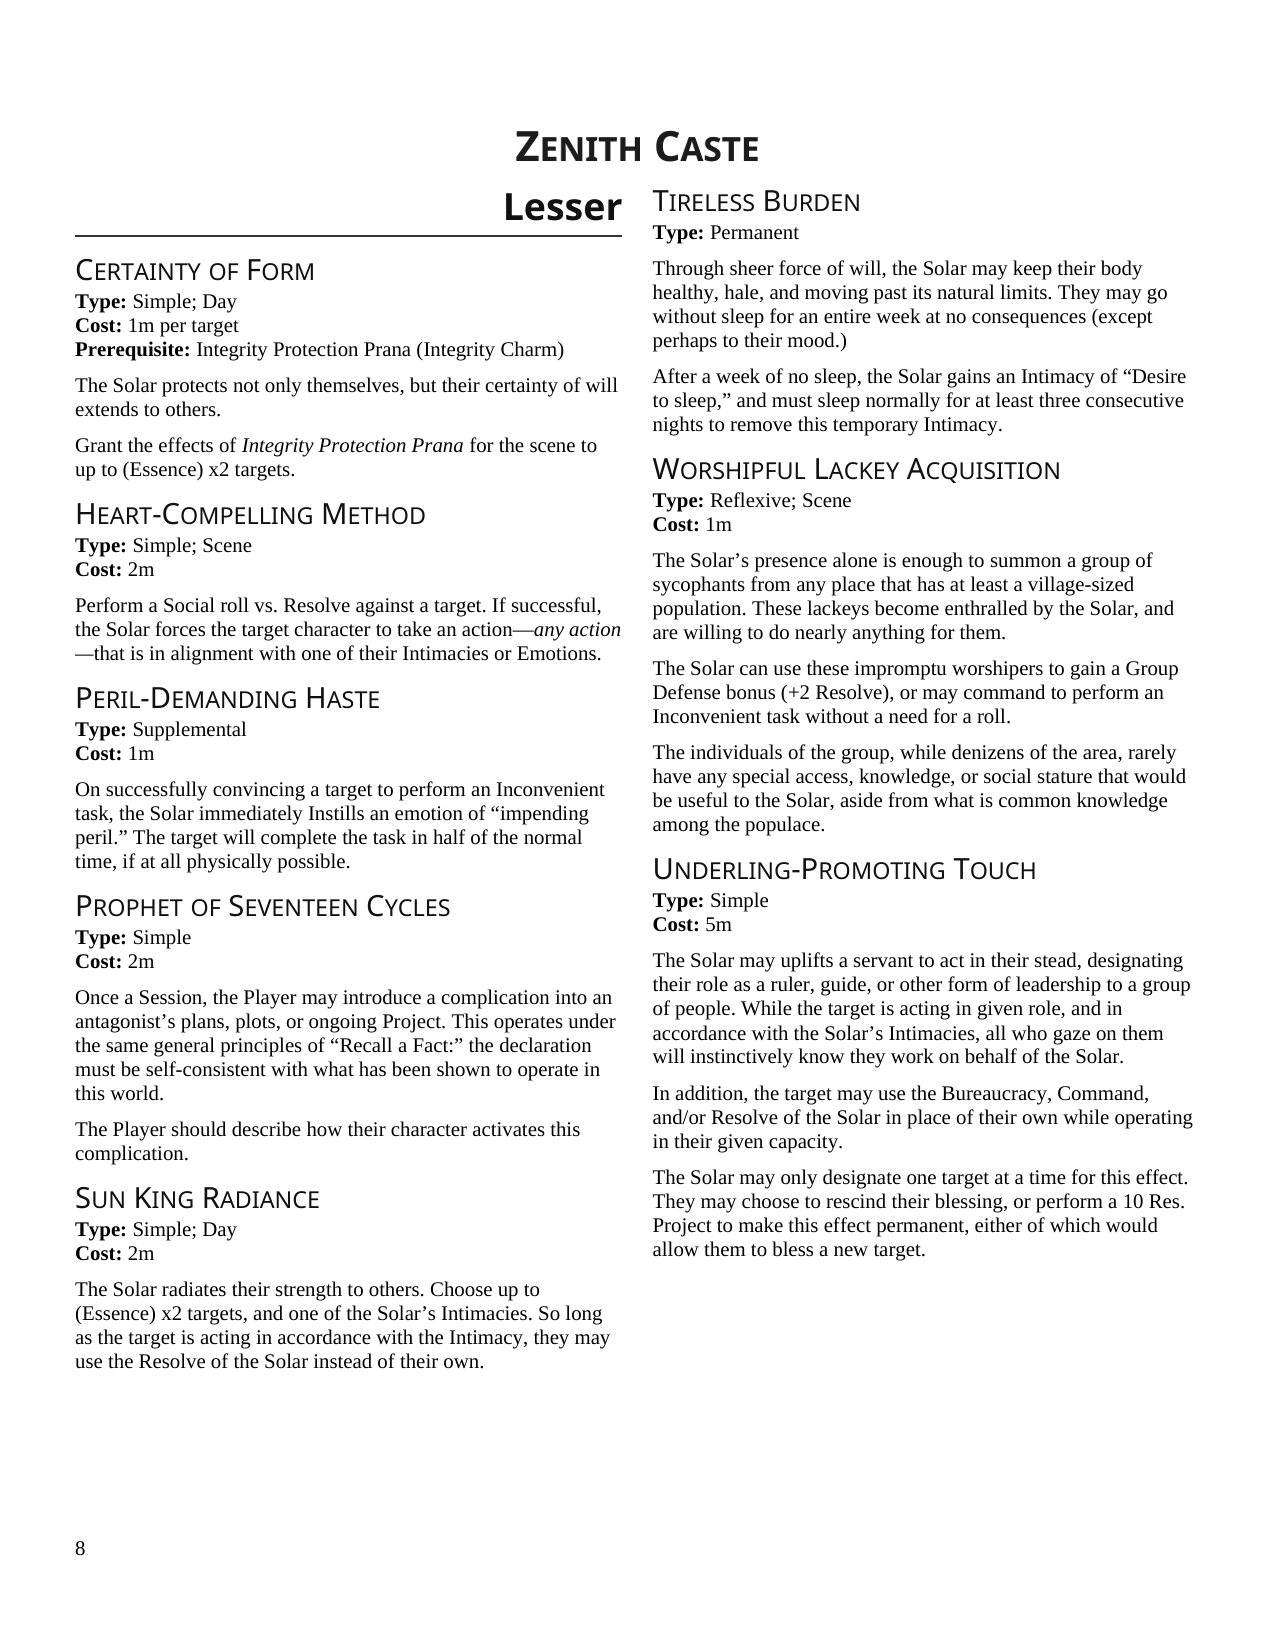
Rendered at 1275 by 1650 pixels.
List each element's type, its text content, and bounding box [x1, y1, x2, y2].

text Type: Permanent [652, 219, 1200, 244]
subtitle Zenith Caste [75, 117, 1200, 174]
subtitle Sun King Radiance [75, 1177, 622, 1217]
subtitle Peril-Demanding Haste [75, 677, 622, 717]
text Type: Simple Cost: 5m [652, 888, 1200, 936]
subtitle Worshipful Lackey Acquisition [652, 448, 1200, 488]
text The Solar can use these impromptu worshipers to gain a Group Defense bonus (+2 Resolve), or may command to perform an Inconvenient task without a need for a roll. [652, 656, 1200, 728]
subtitle Underling-Promoting Touch [652, 848, 1200, 888]
text Type: Simple Cost: 2m [75, 925, 622, 973]
text Grant the effects of Integrity Protection Prana for the scene to up to (Essence) x2 targets. [75, 433, 622, 481]
text Type: Simple; Day Cost: 1m per target Prerequisite: Integrity Protection Prana (Integrity Charm) [75, 289, 622, 361]
text The Solar radiates their strength to others. Choose up to (Essence) x2 targets, and one of the Solar’s Intimacies. So long as the target is acting in accordance with the Intimacy, they may use the Resolve of the Solar instead of their own. [75, 1277, 622, 1373]
text The Solar protects not only themselves, but their certainty of will extends to others. [75, 373, 622, 421]
text The Solar’s presence alone is enough to summon a group of sycophants from any place that has at least a village-sized population. These lackeys become enthralled by the Solar, and are willing to do nearly anything for them. [652, 548, 1200, 644]
text Perform a Social roll vs. Resolve against a target. If successful, the Solar forces the target character to take an action—any action—that is in alignment with one of their Intimacies or Emotions. [75, 593, 622, 665]
text Lesser [75, 180, 622, 235]
text Type: Simple; Day Cost: 2m [75, 1217, 622, 1265]
text The Solar may uplifts a servant to act in their stead, designating their role as a ruler, guide, or other form of leadership to a group of people. While the target is acting in given role, and in accordance with the Solar’s Intimacies, all who gaze on them will instinctively know they work on behalf of the Solar. [652, 948, 1200, 1068]
text After a week of no sleep, the Solar gains an Intimacy of “Desire to sleep,” and must sleep normally for at least three consecutive nights to remove this temporary Intimacy. [652, 364, 1200, 436]
subtitle Tireless Burden [652, 180, 1200, 219]
text In addition, the target may use the Bureaucracy, Command, and/or Resolve of the Solar in place of their own while operating in their given capacity. [652, 1081, 1200, 1153]
text The individuals of the group, while denizens of the area, rarely have any special access, knowledge, or social stature that would be useful to the Solar, aside from what is common knowledge among the populace. [652, 740, 1200, 836]
text On successfully convincing a target to perform an Inconvenient task, the Solar immediately Instills an emotion of “impending peril.” The target will complete the task in half of the normal time, if at all physically possible. [75, 777, 622, 873]
text Through sheer force of will, the Solar may keep their body healthy, hale, and moving past its natural limits. They may go without sleep for an entire week at no consequences (except perhaps to their mood.) [652, 256, 1200, 352]
text Once a Session, the Player may introduce a complication into an antagonist’s plans, plots, or ongoing Project. This operates under the same general principles of “Recall a Fact:” the declaration must be self-consistent with what has been shown to operate in this world. [75, 985, 622, 1105]
text Type: Reflexive; Scene Cost: 1m [652, 488, 1200, 536]
text The Player should describe how their character activates this complication. [75, 1117, 622, 1165]
subtitle Certainty of Form [75, 249, 622, 289]
text The Solar may only designate one target at a time for this effect. They may choose to rescind their blessing, or perform a 10 Res. Project to make this effect permanent, either of which would allow them to bless a new target. [652, 1165, 1200, 1261]
text Type: Supplemental Cost: 1m [75, 717, 622, 765]
text Type: Simple; Scene Cost: 2m [75, 533, 622, 581]
subtitle Heart-Compelling Method [75, 493, 622, 533]
subtitle Prophet of Seventeen Cycles [75, 885, 622, 925]
